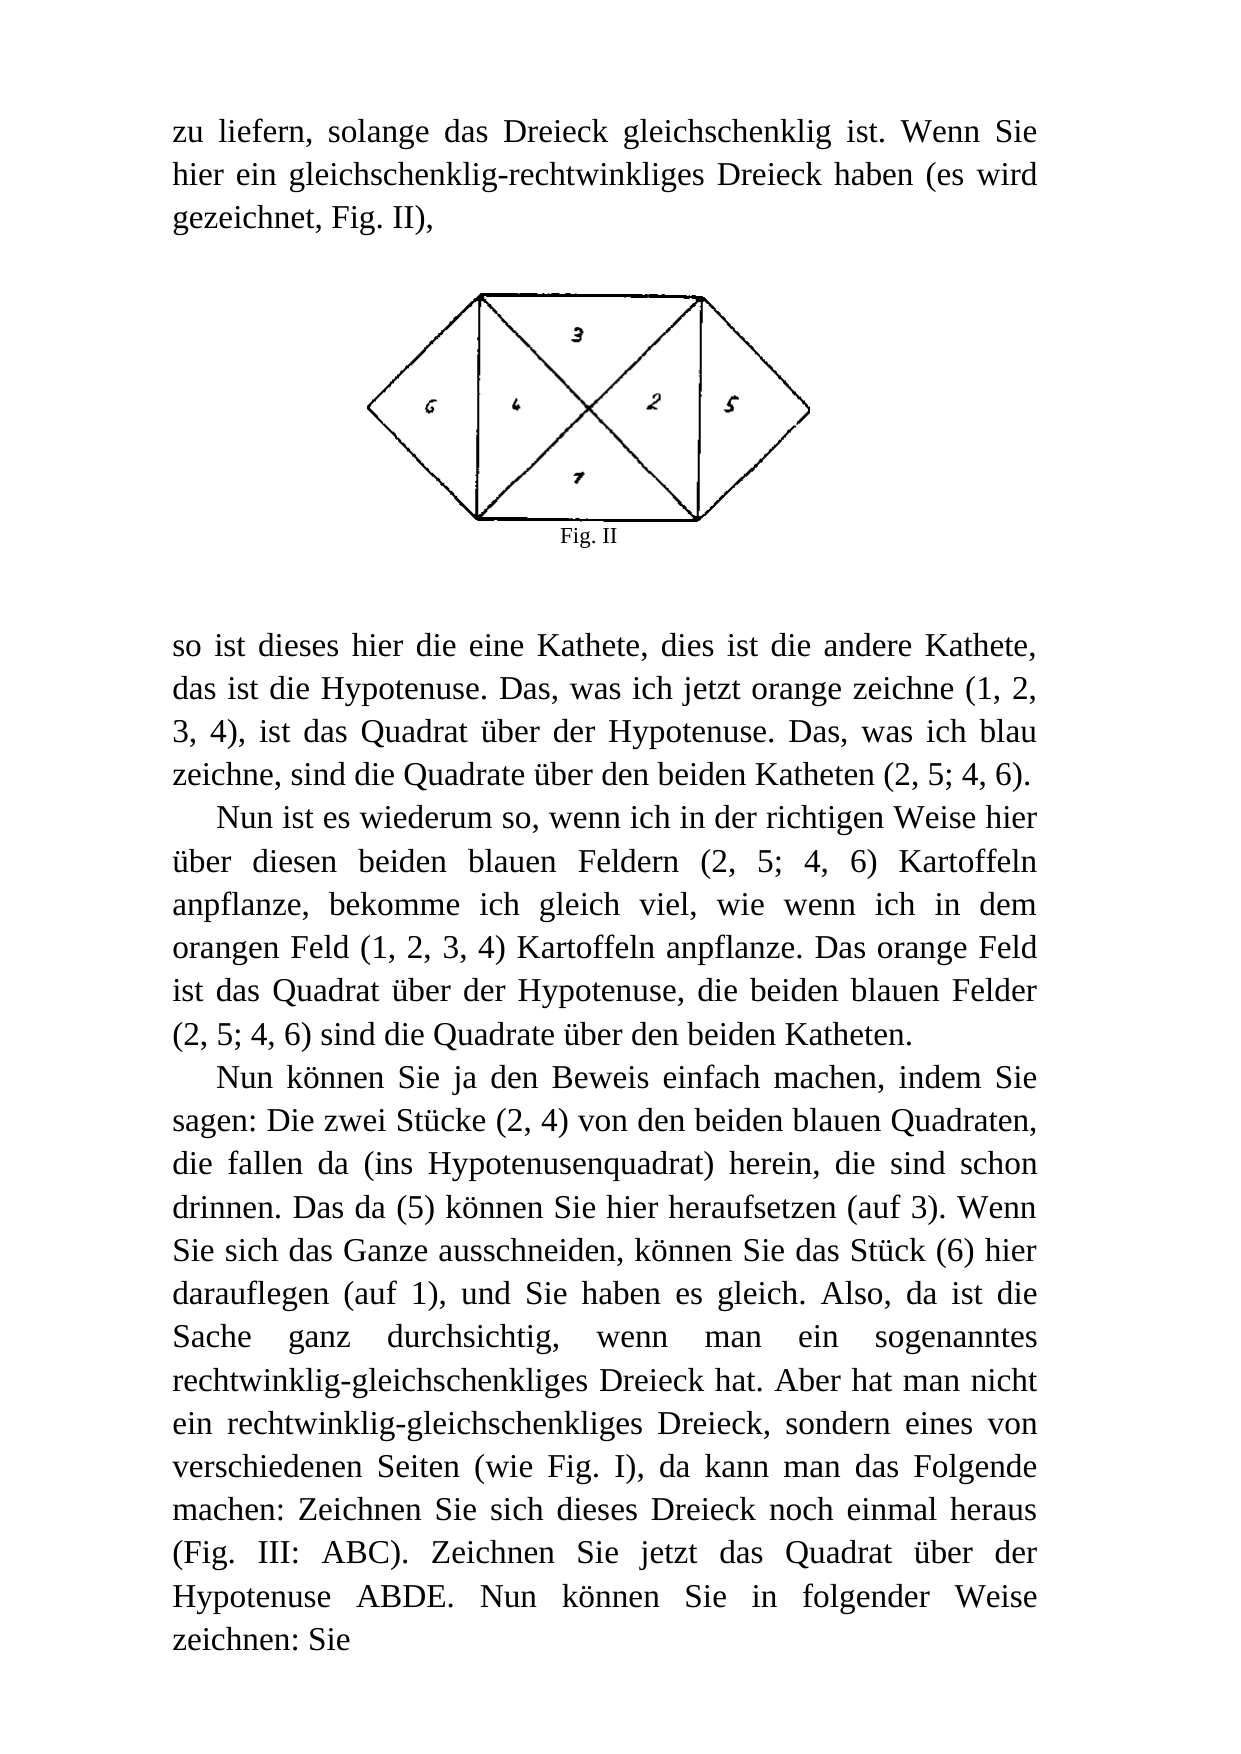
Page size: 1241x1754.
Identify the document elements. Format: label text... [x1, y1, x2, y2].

text so ist dieses hier die eine Kathete, dies ist die andere Kathete, das ist die Hypotenuse. Das, was ich jetzt orange zeichne (1, 2, 3, 4), ist das Quadrat über der Hypotenuse. Das, was ich blau zeichne, sind die Quadrate über den beiden Katheten (2, 5; 4, 6). [172, 625, 1038, 793]
text Nun ist es wiederum so, wenn ich in der richtigen Weise hier über diesen beiden blauen Feldern (2, 5; 4, 6) Kartoffeln anpflanze, bekomme ich gleich viel, wie wenn ich in dem orangen Feld (1, 2, 3, 4) Kartoffeln anpflanze. Das orange Feld ist das Quadrat über der Hypotenuse, die beiden blauen Felder (2, 5; 4, 6) sind die Quadrate über den beiden Katheten. [172, 798, 1038, 1052]
text Nun können Sie ja den Beweis einfach machen, indem Sie sagen: Die zwei Stücke (2, 4) von den beiden blauen Quadraten, die fallen da (ins Hypotenusenquadrat) herein, die sind schon drinnen. Das da (5) können Sie hier heraufsetzen (auf 3). Wenn Sie sich das Ganze ausschneiden, können Sie das Stück (6) hier darauflegen (auf 1), und Sie haben es gleich. Also, da ist die Sache ganz durchsichtig, wenn man ein sogenanntes rechtwinklig-gleichschenkliges Dreieck hat. Aber hat man nicht ein rechtwinklig-gleichschenkliges Dreieck, sondern eines von verschiedenen Seiten (wie Fig. I), da kann man das Folgende machen: Zeichnen Sie sich dieses Dreieck noch einmal heraus (Fig. III: ABC). Zeichnen Sie jetzt das Quadrat über der Hypotenuse ABDE. Nun können Sie in folgender Weise zeichnen: Sie [172, 1057, 1038, 1657]
picture [367, 293, 810, 522]
text zu liefern, solange das Dreieck gleichschenklig ist. Wenn Sie hier ein gleichschenklig-rechtwinkliges Dreieck haben (es wird gezeichnet, Fig. II), [172, 111, 1038, 235]
text Fig. II [139, 522, 1038, 548]
